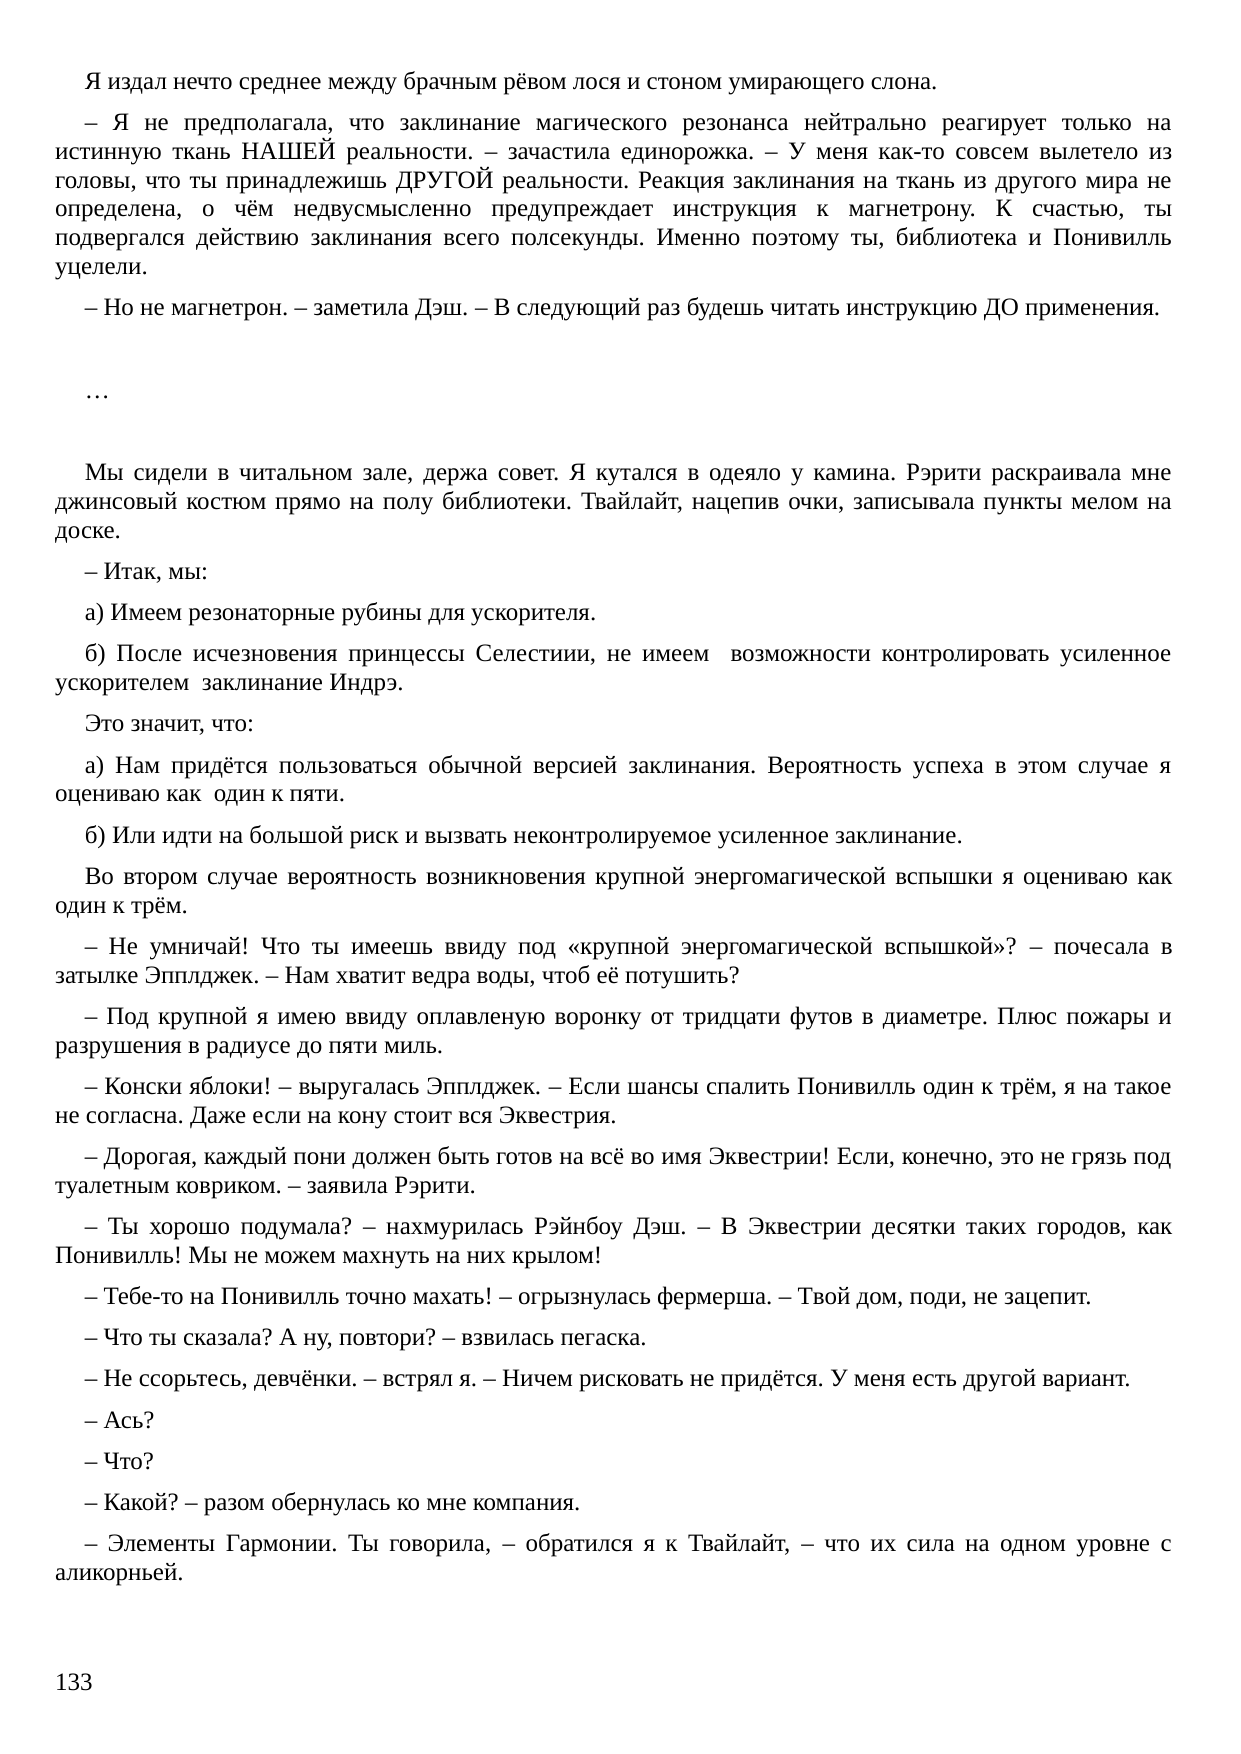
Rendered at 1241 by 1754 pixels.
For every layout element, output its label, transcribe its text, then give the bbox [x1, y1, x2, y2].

text – Что ты сказала? А ну, повтори? – взвилась пегаска. [55, 1322, 1173, 1351]
text Я издал нечто среднее между брачным рёвом лося и стоном умирающего слона. [55, 66, 1173, 95]
text Мы сидели в читальном зале, держа совет. Я кутался в одеяло у камина. Рэрити раскраивала мне джинсовый костюм прямо на полу библиотеки. Твайлайт, нацепив очки, записывала пункты мелом на доске. [55, 457, 1173, 543]
text – Ась? [55, 1405, 1173, 1433]
text а) Имеем резонаторные рубины для ускорителя. [55, 597, 1173, 626]
text – Какой? – разом обернулась ко мне компания. [55, 1487, 1173, 1516]
text – Я не предполагала, что заклинание магического резонанса нейтрально реагирует только на истинную ткань НАШЕЙ реальности. – зачастила единорожка. – У меня как-то совсем вылетело из головы, что ты принадлежишь ДРУГОЙ реальности. Реакция заклинания на ткань из другого мира не определена, о чём недвусмысленно предупреждает инструкция к магнетрону. К счастью, ты подвергался действию заклинания всего полсекунды. Именно поэтому ты, библиотека и Понивилль уцелели. [55, 107, 1173, 280]
text б) Или идти на большой риск и вызвать неконтролируемое усиленное заклинание. [55, 820, 1173, 848]
text – Не умничай! Что ты имеешь ввиду под «крупной энергомагической вспышкой»? – почесала в затылке Эпплджек. – Нам хватит ведра воды, чтоб её потушить? [55, 931, 1173, 988]
text – Ты хорошо подумала? – нахмурилась Рэйнбоу Дэш. – В Эквестрии десятки таких городов, как Понивилль! Мы не можем махнуть на них крылом! [55, 1211, 1173, 1268]
text – Но не магнетрон. – заметила Дэш. – В следующий раз будешь читать инструкцию ДО применения. [55, 292, 1173, 321]
text – Под крупной я имею ввиду оплавленую воронку от тридцати футов в диаметре. Плюс пожары и разрушения в радиусе до пяти миль. [55, 1001, 1173, 1058]
text – Тебе-то на Понивилль точно махать! – огрызнулась фермерша. – Твой дом, поди, не зацепит. [55, 1281, 1173, 1310]
text – Итак, мы: [55, 556, 1173, 585]
text Это значит, что: [55, 708, 1173, 737]
text – Дорогая, каждый пони должен быть готов на всё во имя Эквестрии! Если, конечно, это не грязь под туалетным ковриком. – заявила Рэрити. [55, 1141, 1173, 1198]
text – Конски яблоки! – выругалась Эпплджек. – Если шансы спалить Понивилль один к трём, я на такое не согласна. Даже если на кону стоит вся Эквестрия. [55, 1071, 1173, 1128]
text … [55, 375, 1173, 403]
text б) После исчезновения принцессы Селестиии, не имеем возможности контролировать усиленное ускорителем заклинание Индрэ. [55, 638, 1173, 696]
text – Не ссорьтесь, девчёнки. – встрял я. – Ничем рисковать не придётся. У меня есть другой вариант. [55, 1363, 1173, 1392]
text Во втором случае вероятность возникновения крупной энергомагической вспышки я оцениваю как один к трём. [55, 861, 1173, 918]
text – Элементы Гармонии. Ты говорила, – обратился я к Твайлайт, – что их сила на одном уровне с аликорньей. [55, 1528, 1173, 1586]
text а) Нам придётся пользоваться обычной версией заклинания. Вероятность успеха в этом случае я оцениваю как один к пяти. [55, 750, 1173, 807]
text – Что? [55, 1446, 1173, 1475]
